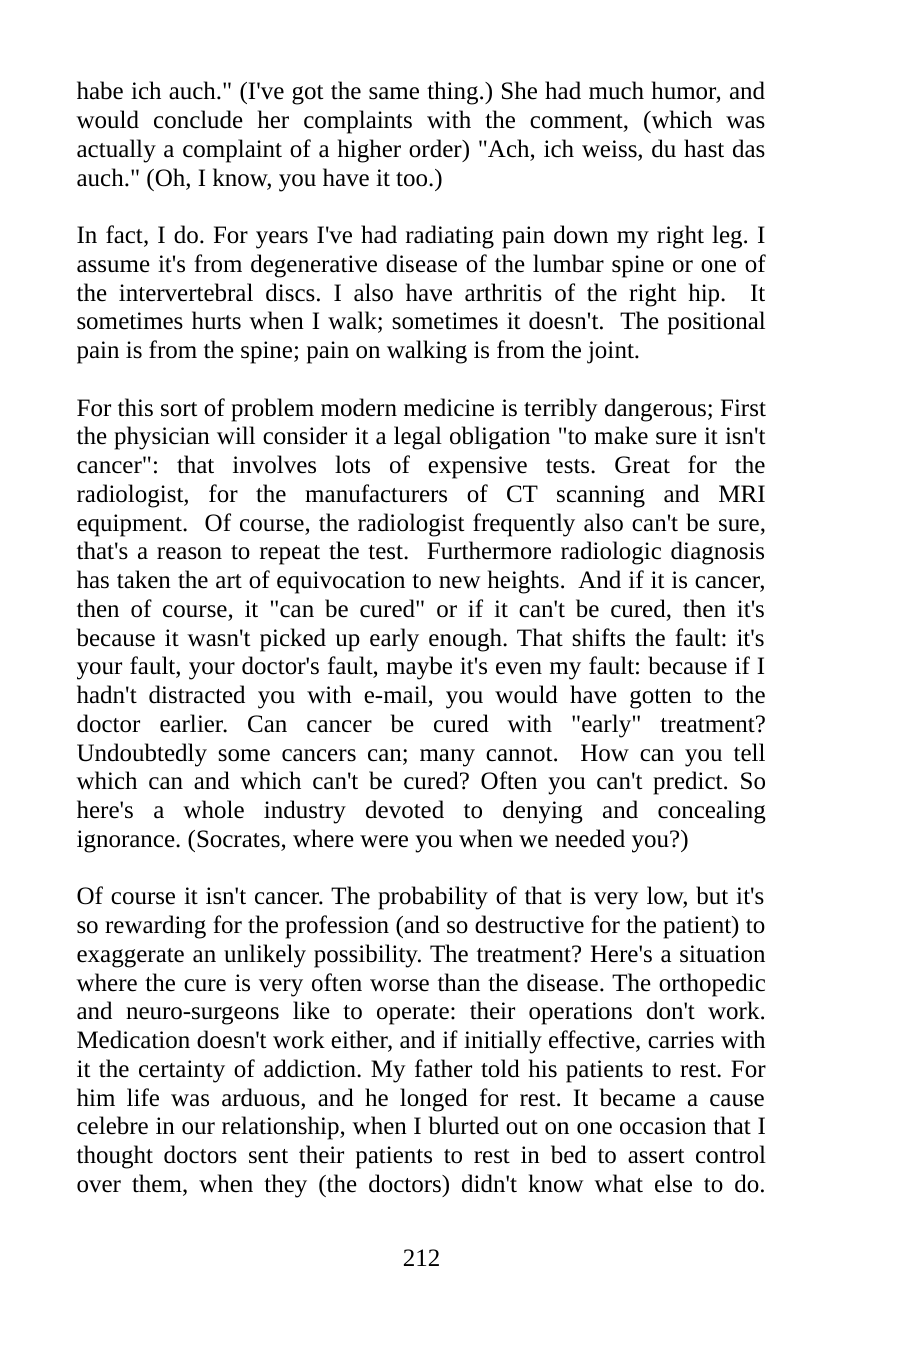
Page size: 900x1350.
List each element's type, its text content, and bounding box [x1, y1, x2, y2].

text Of course it isn't cancer. The probability of that is very low, but it's so rewarding for the profession (and so destructive for the patient) to exaggerate an unlikely possibility. The treatment? Here's a situation where the cure is very often worse than the disease. The orthopedic and neuro-surgeons like to operate: their operations don't work. Medication doesn't work either, and if initially effective, carries with it the certainty of addiction. My father told his patients to rest. For him life was arduous, and he longed for rest. It became a cause celebre in our relationship, when I blurted out on one occasion that I thought doctors sent their patients to rest in bed to assert control over them, when they (the doctors) didn't know what else to do. [76, 881, 766, 1198]
text For this sort of problem modern medicine is terribly dangerous; First the physician will consider it a legal obligation "to make sure it isn't cancer": that involves lots of expensive tests. Great for the radiologist, for the manufacturers of CT scanning and MRI equipment. Of course, the radiologist frequently also can't be sure, that's a reason to repeat the test. Furthermore radiologic diagnosis has taken the art of equivocation to new heights. And if it is cancer, then of course, it "can be cured" or if it can't be cured, then it's because it wasn't picked up early enough. That shifts the fault: it's your fault, your doctor's fault, maybe it's even my fault: because if I hadn't distracted you with e-mail, you would have gotten to the doctor earlier. Can cancer be cured with "early" treatment? Undoubtedly some cancers can; many cannot. How can you tell which can and which can't be cured? Often you can't predict. So here's a whole industry devoted to denying and concealing ignorance. (Socrates, where were you when we needed you?) [76, 393, 766, 853]
text In fact, I do. For years I've had radiating pain down my right leg. I assume it's from degenerative disease of the lumbar spine or one of the intervertebral discs. I also have arthritis of the right hip. It sometimes hurts when I walk; sometimes it doesn't. The positional pain is from the spine; pain on walking is from the joint. [76, 220, 766, 364]
text habe ich auch." (I've got the same thing.) She had much humor, and would conclude her complaints with the comment, (which was actually a complaint of a higher order) "Ach, ich weiss, du hast das auch." (Oh, I know, you have it too.) [76, 76, 766, 191]
